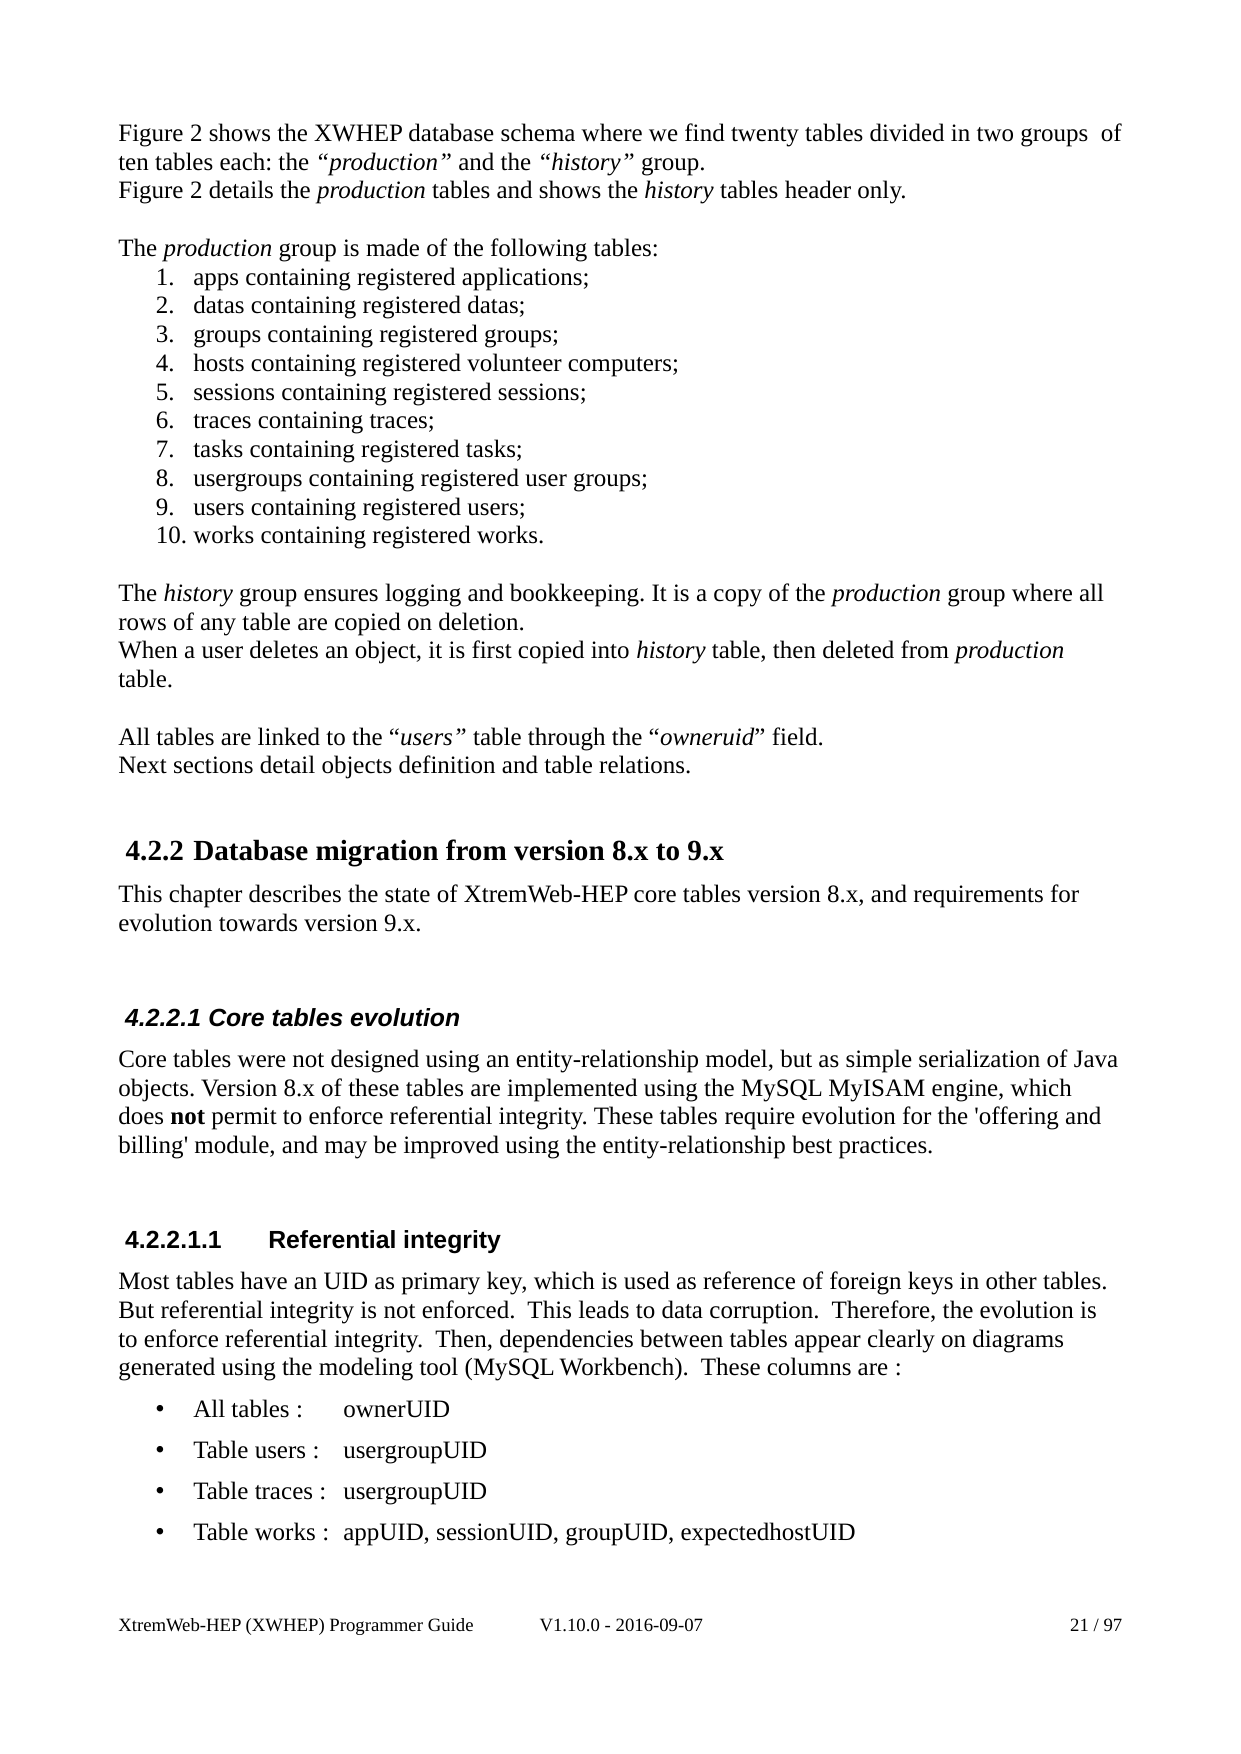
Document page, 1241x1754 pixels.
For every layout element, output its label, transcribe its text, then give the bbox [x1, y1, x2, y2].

text The history group ensures logging and bookkeeping. It is a copy of the production group where all rows of any table are copied on deletion. [118, 578, 1122, 636]
list traces containing traces; [156, 406, 1122, 434]
list sessions containing registered sessions; [156, 377, 1122, 406]
text All tables are linked to the “users” table through the “owneruid” field. [118, 722, 1122, 751]
text Figure 2 details the production tables and shows the history tables header only. [118, 176, 1122, 204]
list All tables : ownerUID [156, 1394, 1122, 1422]
text Most tables have an UID as primary key, which is used as reference of foreign keys in other tables. But referential integrity is not enforced. This leads to data corruption. Therefore, the evolution is to enforce referential integrity. Then, dependencies between tables appear clearly on diagrams generated using the modeling tool (MySQL Workbench). These columns are : [118, 1266, 1122, 1381]
text Core tables were not designed using an entity-relationship model, but as simple serialization of Java objects. Version 8.x of these tables are implemented using the MySQL MyISAM engine, which does not permit to enforce referential integrity. These tables require evolution for the 'offering and billing' module, and may be improved using the entity-relationship best practices. [118, 1044, 1122, 1159]
list users containing registered users; [156, 492, 1122, 521]
text This chapter describes the state of XtremWeb-HEP core tables version 8.x, and requirements for evolution towards version 9.x. [118, 879, 1122, 937]
list groups containing registered groups; [156, 319, 1122, 348]
text Figure 2 shows the XWHEP database schema where we find twenty tables divided in two groups of ten tables each: the “production” and the “history” group. [118, 118, 1122, 176]
subtitle Core tables evolution [118, 1003, 1122, 1031]
list Table works : appUID, sessionUID, groupUID, expectedhostUID [156, 1517, 1122, 1546]
subtitle Referential integrity [118, 1225, 1122, 1254]
list datas containing registered datas; [156, 291, 1122, 319]
list Table traces : usergroupUID [156, 1476, 1122, 1505]
list apps containing registered applications; [156, 262, 1122, 291]
list tasks containing registered tasks; [156, 434, 1122, 463]
text The production group is made of the following tables: [118, 233, 1122, 262]
text Next sections detail objects definition and table relations. [118, 751, 1122, 779]
list works containing registered works. [156, 521, 1122, 549]
list Table users : usergroupUID [156, 1435, 1122, 1464]
list usergroups containing registered user groups; [156, 463, 1122, 492]
subtitle Database migration from version 8.x to 9.x [118, 833, 1122, 867]
list hosts containing registered volunteer computers; [156, 348, 1122, 377]
text When a user deletes an object, it is first copied into history table, then deleted from production table. [118, 636, 1122, 693]
